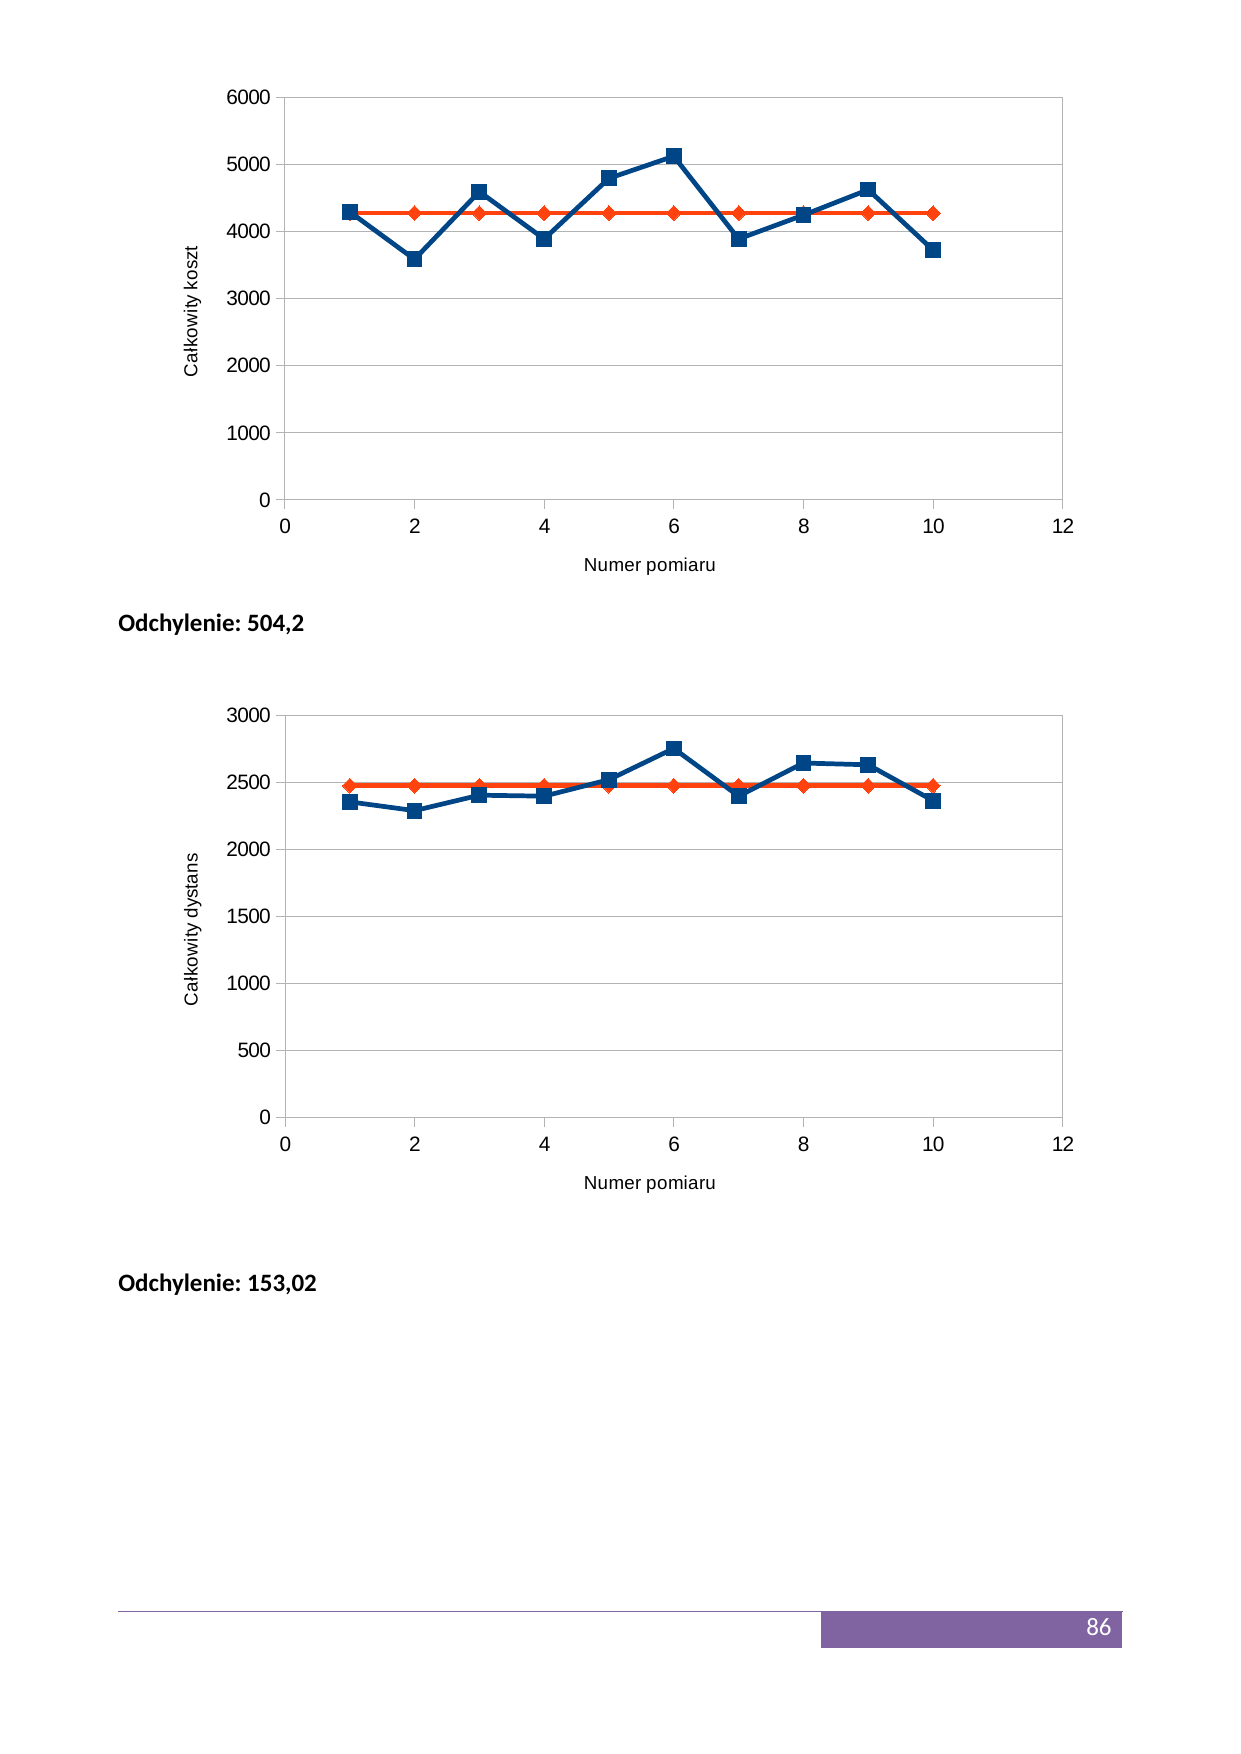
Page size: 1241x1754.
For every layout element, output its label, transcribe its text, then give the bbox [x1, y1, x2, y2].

text Odchylenie: 504,2 [118, 75, 1122, 637]
text Odchylenie: 153,02 [118, 1267, 1122, 1298]
